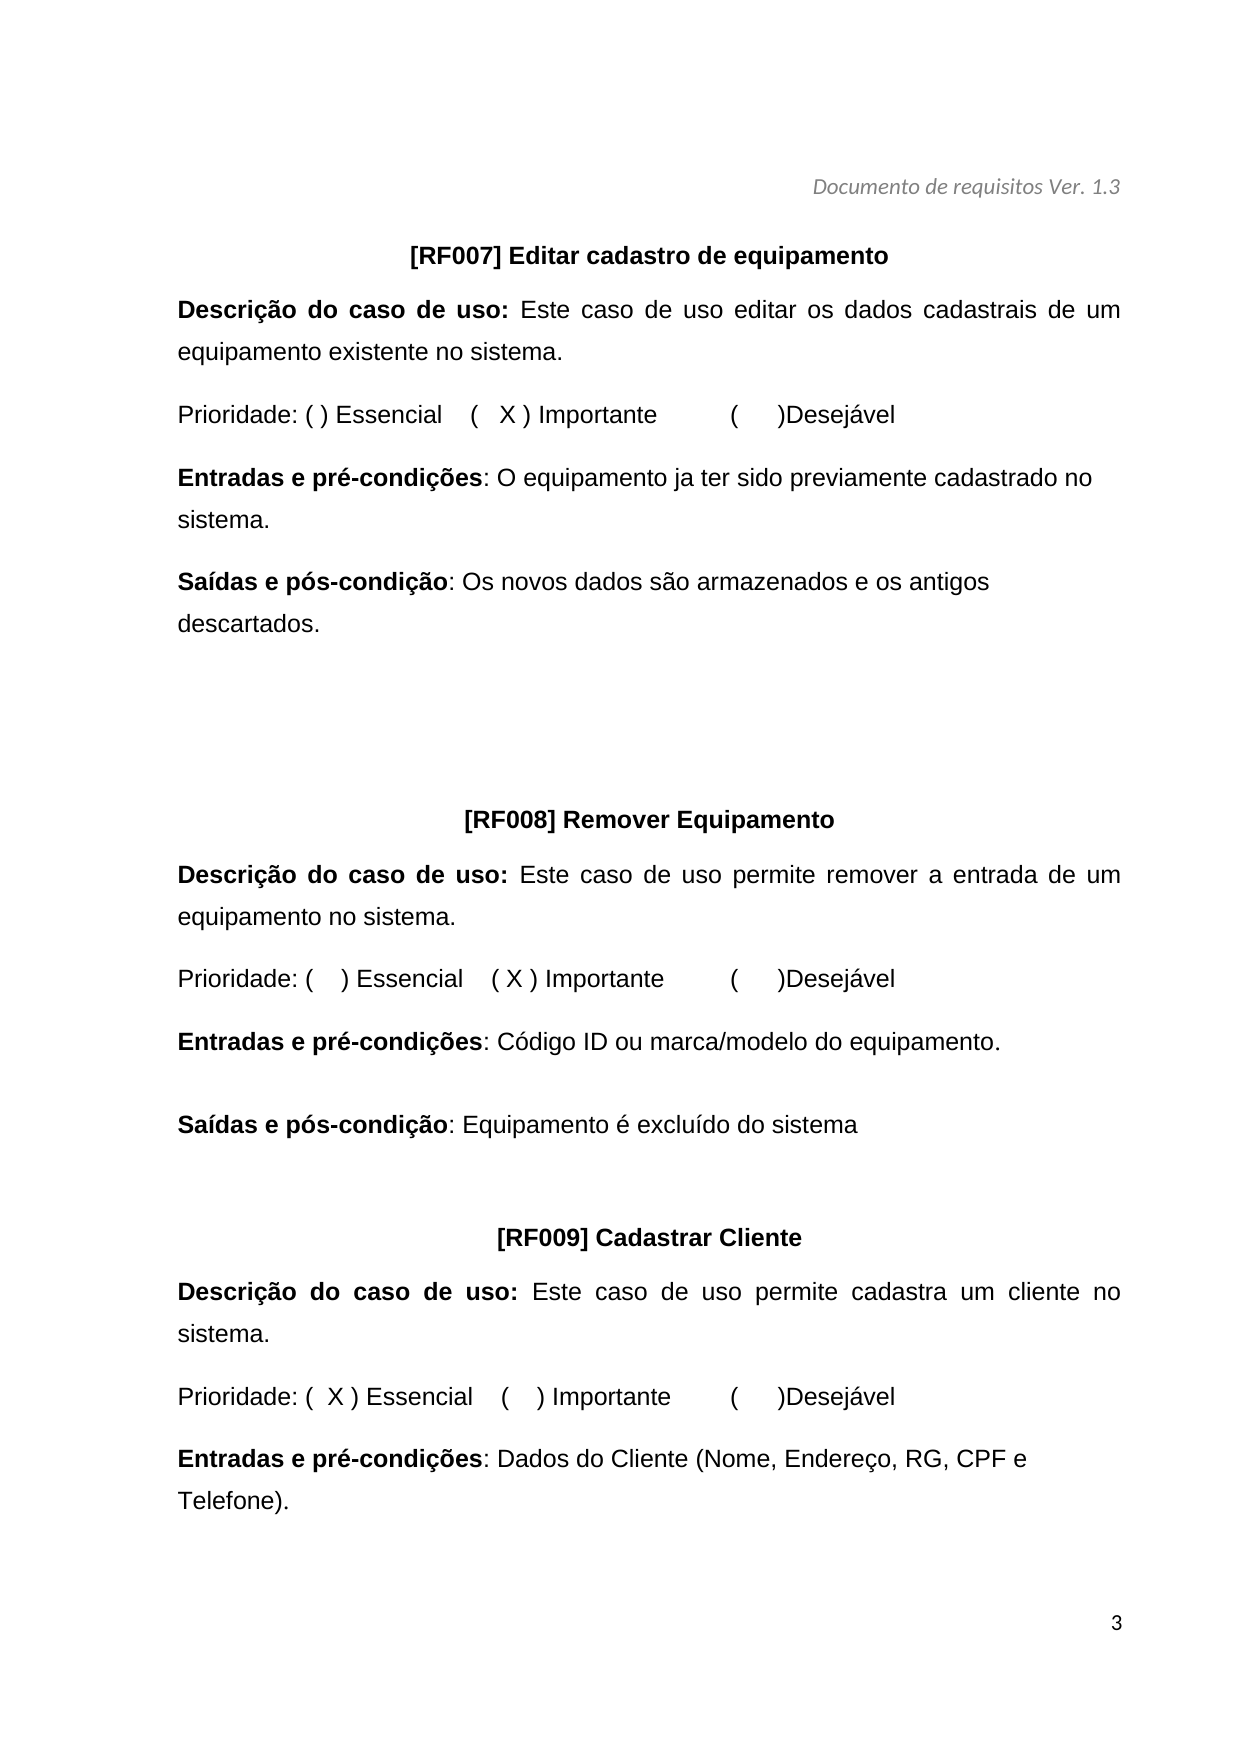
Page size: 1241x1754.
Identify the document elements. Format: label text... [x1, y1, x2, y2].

text Entradas e pré-condições: Dados do Cliente (Nome, Endereço, RG, CPF e Telefone). [177, 1445, 1122, 1515]
text [RF008] Remover Equipamento [177, 806, 1122, 834]
text [RF009] Cadastrar Cliente [177, 1224, 1122, 1252]
text Descrição do caso de uso: Este caso de uso permite cadastra um cliente no sistema. [177, 1278, 1122, 1348]
text Saídas e pós-condição: Os novos dados são armazenados e os antigos descartados. [177, 568, 1122, 638]
text Descrição do caso de uso: Este caso de uso editar os dados cadastrais de um equipamento existente no sistema. [177, 296, 1122, 366]
text [RF007] Editar cadastro de equipamento [177, 242, 1122, 270]
text Prioridade: ( X ) Essencial ( ) Importante ( )Desejável [177, 1383, 1122, 1411]
text Prioridade: ( ) Essencial ( X ) Importante ( )Desejável [177, 965, 1122, 993]
text Entradas e pré-condições: Código ID ou marca/modelo do equipamento. [177, 1028, 1122, 1056]
text Saídas e pós-condição: Equipamento é excluído do sistema [177, 1111, 1122, 1139]
text Descrição do caso de uso: Este caso de uso permite remover a entrada de um equipamento no sistema. [177, 861, 1122, 930]
text Entradas e pré-condições: O equipamento ja ter sido previamente cadastrado no sistema. [177, 464, 1122, 533]
text Prioridade: ( ) Essencial ( X ) Importante ( )Desejável [177, 401, 1122, 429]
